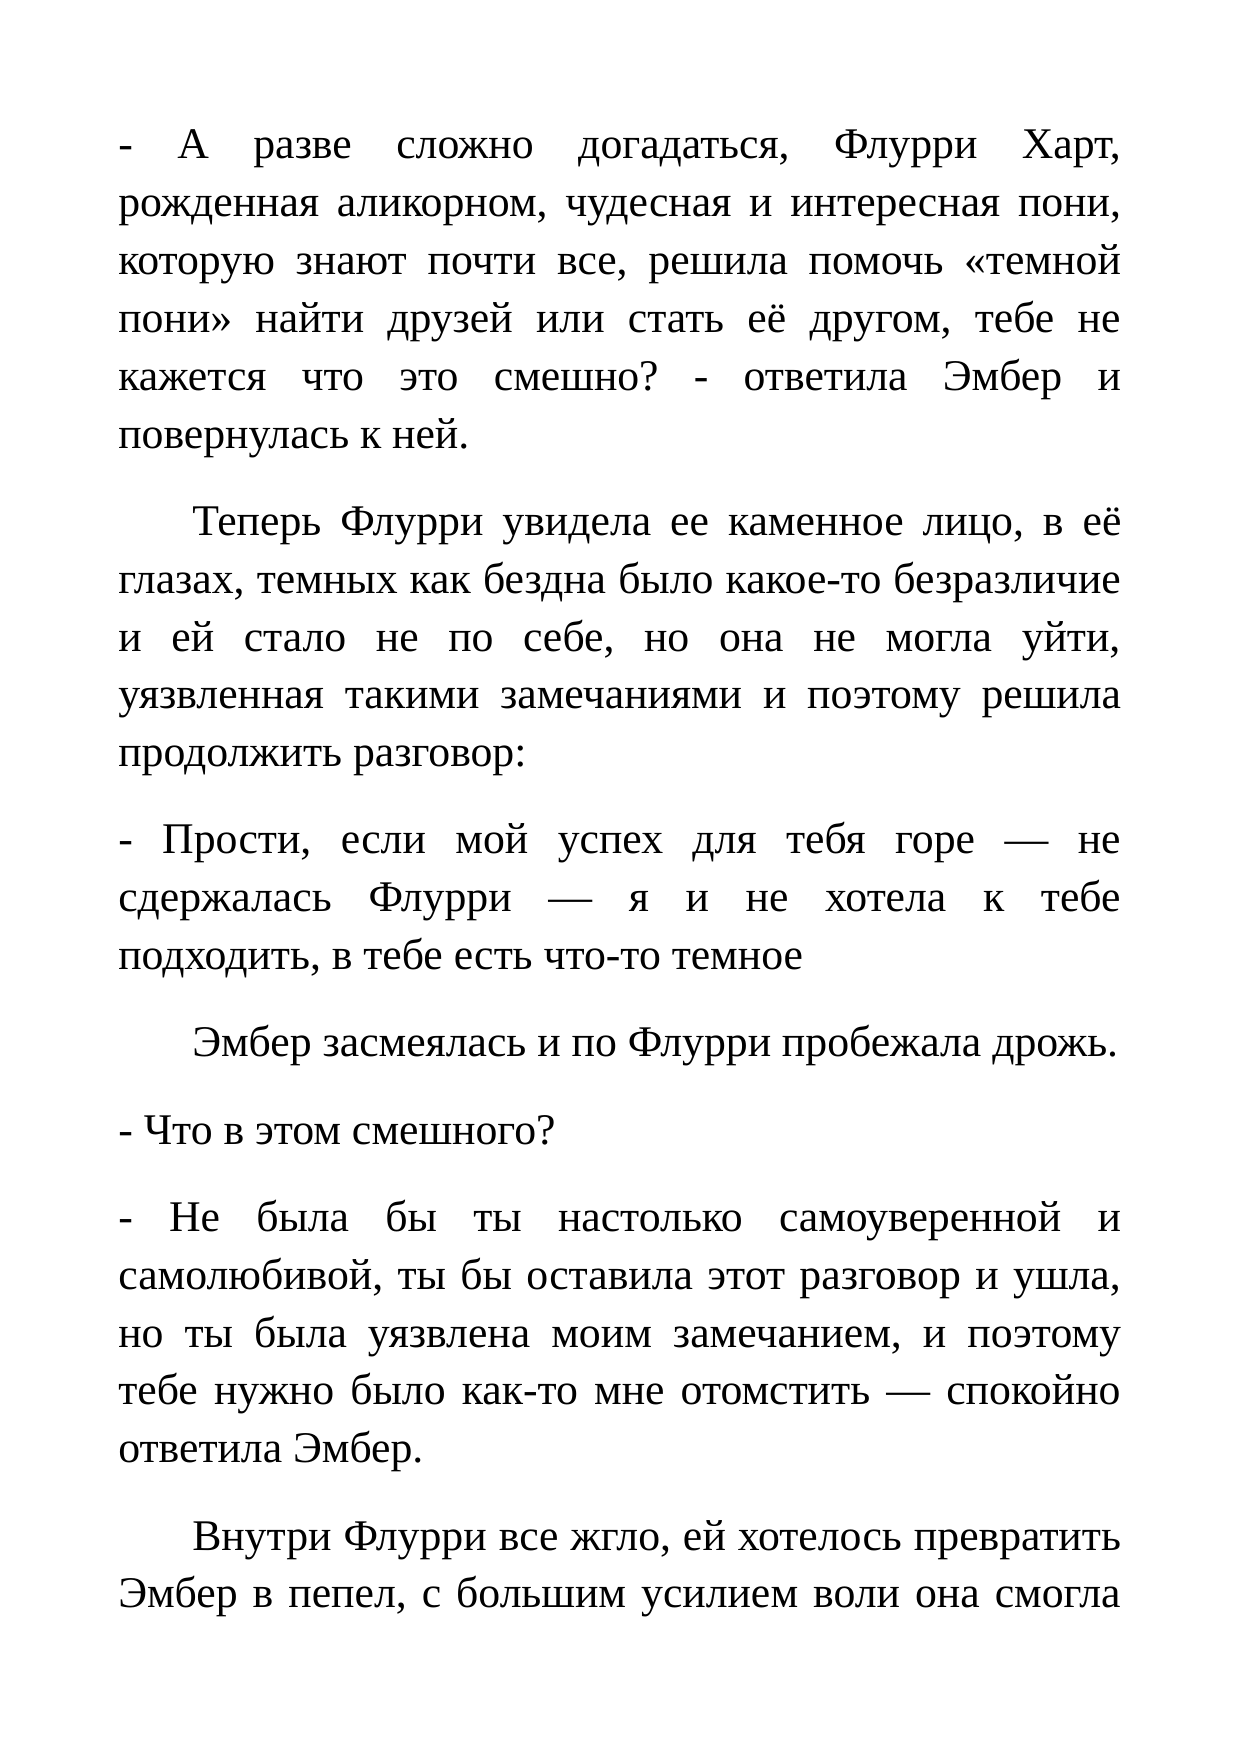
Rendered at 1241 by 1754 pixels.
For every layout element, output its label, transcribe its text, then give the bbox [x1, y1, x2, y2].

text Теперь Флурри увидела ее каменное лицо, в её глазах, темных как бездна было какое-то безразличие и ей стало не по себе, но она не могла уйти, уязвленная такими замечаниями и поэтому решила продолжить разговор: [118, 494, 1122, 776]
text Внутри Флурри все жгло, ей хотелось превратить Эмбер в пепел, с большим усилием воли она смогла [118, 1509, 1122, 1617]
text - Что в этом смешного? [118, 1103, 1122, 1153]
text Эмбер засмеялась и по Флурри пробежала дрожь. [118, 1016, 1122, 1066]
text - А разве сложно догадаться, Флурри Харт, рожденная аликорном, чудесная и интересная пони, которую знают почти все, решила помочь «темной пони» найти друзей или стать её другом, тебе не кажется что это смешно? - ответила Эмбер и повернулась к ней. [118, 118, 1122, 457]
text - Не была бы ты настолько самоуверенной и самолюбивой, ты бы оставила этот разговор и ушла, но ты была уязвлена моим замечанием, и поэтому тебе нужно было как-то мне отомстить — спокойно ответила Эмбер. [118, 1191, 1122, 1472]
text - Прости, если мой успех для тебя горе — не сдержалась Флурри — я и не хотела к тебе подходить, в тебе есть что-то темное [118, 813, 1122, 979]
